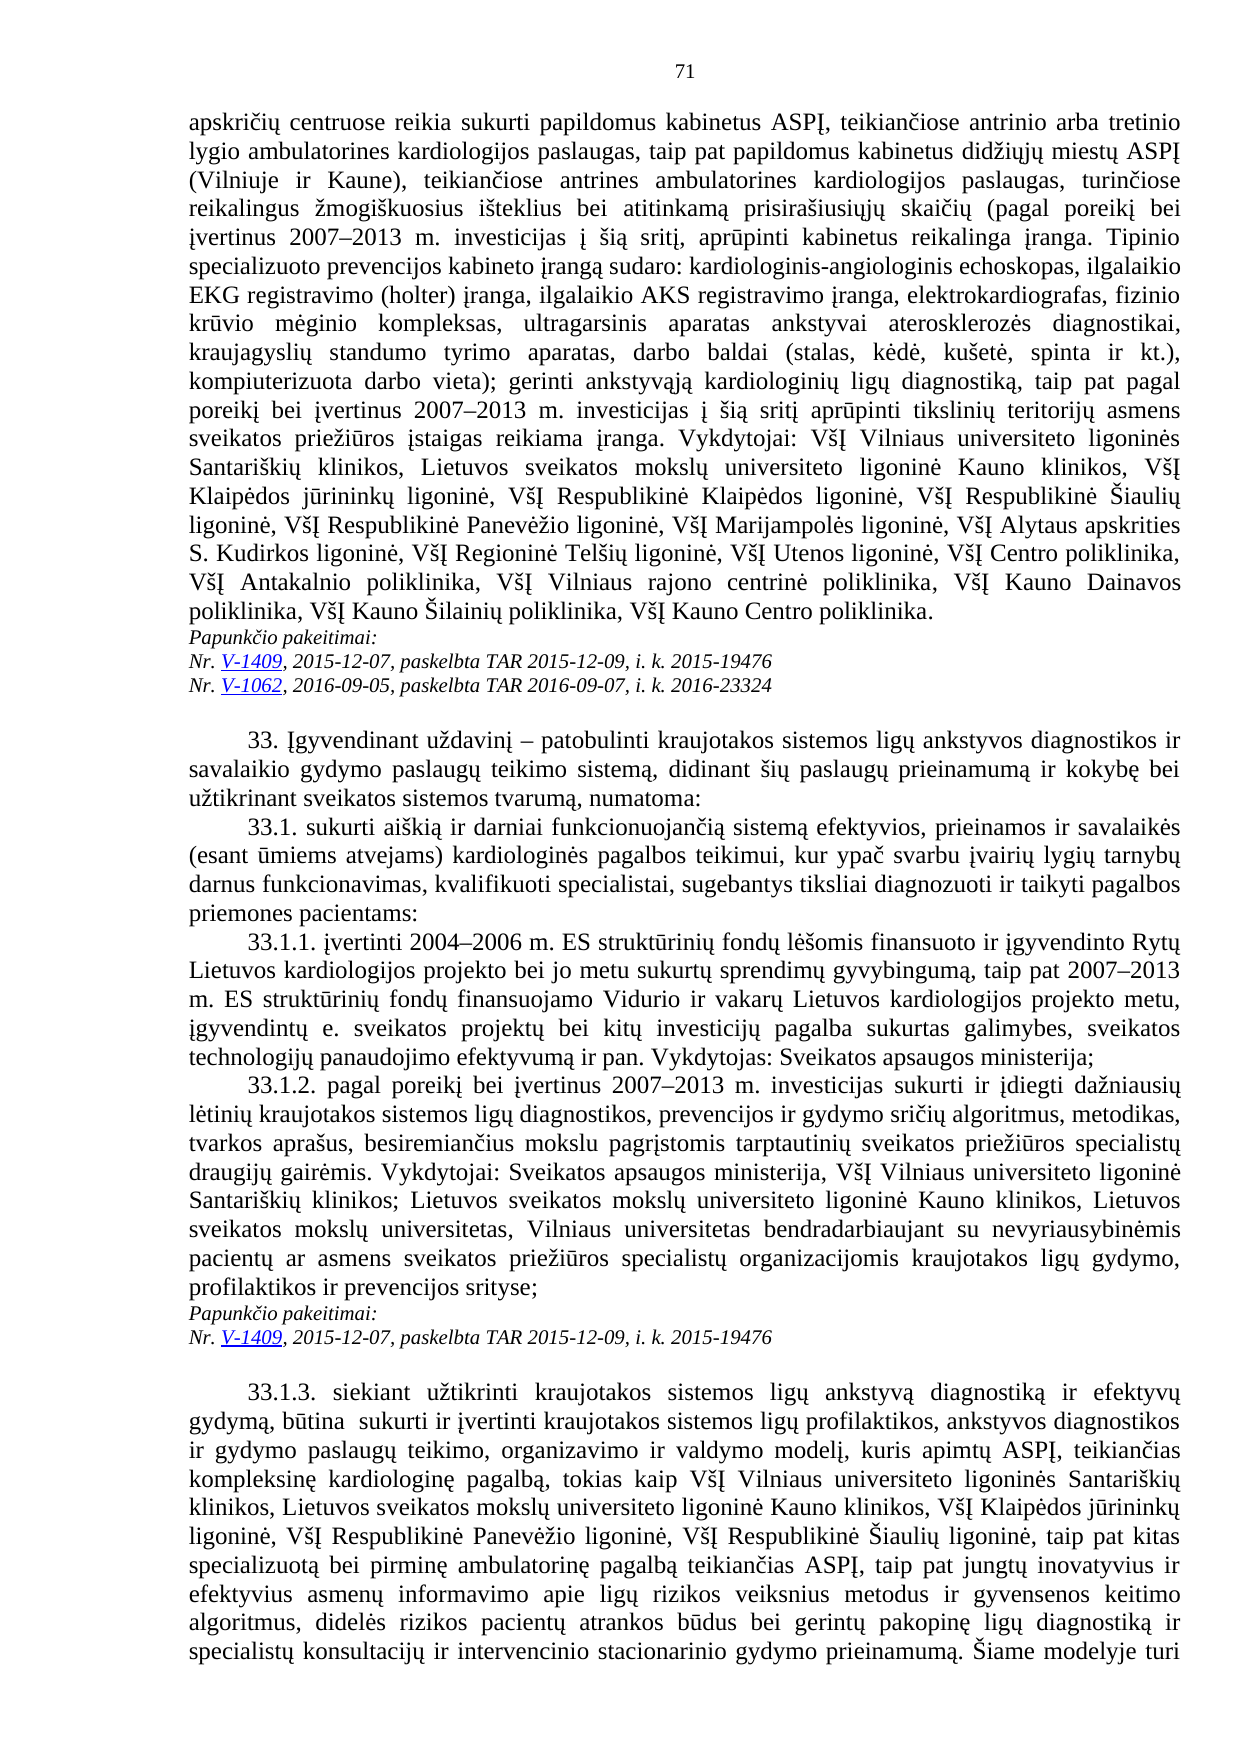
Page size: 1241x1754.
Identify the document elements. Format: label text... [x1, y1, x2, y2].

text 33.1.2. pagal poreikį bei įvertinus 2007–2013 m. investicijas sukurti ir įdiegti dažniausių lėtinių kraujotakos sistemos ligų diagnostikos, prevencijos ir gydymo sričių algoritmus, metodikas, tvarkos aprašus, besiremiančius mokslu pagrįstomis tarptautinių sveikatos priežiūros specialistų draugijų gairėmis. Vykdytojai: Sveikatos apsaugos ministerija, VšĮ Vilniaus universiteto ligoninė Santariškių klinikos; Lietuvos sveikatos mokslų universiteto ligoninė Kauno klinikos, Lietuvos sveikatos mokslų universitetas, Vilniaus universitetas bendradarbiaujant su nevyriausybinėmis pacientų ar asmens sveikatos priežiūros specialistų organizacijomis kraujotakos ligų gydymo, profilaktikos ir prevencijos srityse; [188, 1071, 1181, 1301]
text 33. Įgyvendinant uždavinį – patobulinti kraujotakos sistemos ligų ankstyvos diagnostikos ir savalaikio gydymo paslaugų teikimo sistemą, didinant šių paslaugų prieinamumą ir kokybę bei užtikrinant sveikatos sistemos tvarumą, numatoma: [188, 726, 1181, 812]
text 33.1.1. įvertinti 2004–2006 m. ES struktūrinių fondų lėšomis finansuoto ir įgyvendinto Rytų Lietuvos kardiologijos projekto bei jo metu sukurtų sprendimų gyvybingumą, taip pat 2007–2013 m. ES struktūrinių fondų finansuojamo Vidurio ir vakarų Lietuvos kardiologijos projekto metu, įgyvendintų e. sveikatos projektų bei kitų investicijų pagalba sukurtas galimybes, sveikatos technologijų panaudojimo efektyvumą ir pan. Vykdytojas: Sveikatos apsaugos ministerija; [188, 927, 1181, 1071]
text Nr. V-1062, 2016-09-05, paskelbta TAR 2016-09-07, i. k. 2016-23324 [188, 673, 1181, 697]
text Papunkčio pakeitimai: [188, 625, 1181, 649]
text Papunkčio pakeitimai: [188, 1301, 1181, 1325]
text Nr. V-1409, 2015-12-07, paskelbta TAR 2015-12-09, i. k. 2015-19476 [188, 649, 1181, 673]
text apskričių centruose reikia sukurti papildomus kabinetus ASPĮ, teikiančiose antrinio arba tretinio lygio ambulatorines kardiologijos paslaugas, taip pat papildomus kabinetus didžiųjų miestų ASPĮ (Vilniuje ir Kaune), teikiančiose antrines ambulatorines kardiologijos paslaugas, turinčiose reikalingus žmogiškuosius išteklius bei atitinkamą prisirašiusiųjų skaičių (pagal poreikį bei įvertinus 2007–2013 m. investicijas į šią sritį, aprūpinti kabinetus reikalinga įranga. Tipinio specializuoto prevencijos kabineto įrangą sudaro: kardiologinis-angiologinis echoskopas, ilgalaikio EKG registravimo (holter) įranga, ilgalaikio AKS registravimo įranga, elektrokardiografas, fizinio krūvio mėginio kompleksas, ultragarsinis aparatas ankstyvai aterosklerozės diagnostikai, kraujagyslių standumo tyrimo aparatas, darbo baldai (stalas, kėdė, kušetė, spinta ir kt.), kompiuterizuota darbo vieta); gerinti ankstyvąją kardiologinių ligų diagnostiką, taip pat pagal poreikį bei įvertinus 2007–2013 m. investicijas į šią sritį aprūpinti tikslinių teritorijų asmens sveikatos priežiūros įstaigas reikiama įranga. Vykdytojai: VšĮ Vilniaus universiteto ligoninės Santariškių klinikos, Lietuvos sveikatos mokslų universiteto ligoninė Kauno klinikos, VšĮ Klaipėdos jūrininkų ligoninė, VšĮ Respublikinė Klaipėdos ligoninė, VšĮ Respublikinė Šiaulių ligoninė, VšĮ Respublikinė Panevėžio ligoninė, VšĮ Marijampolės ligoninė, VšĮ Alytaus apskrities S. Kudirkos ligoninė, VšĮ Regioninė Telšių ligoninė, VšĮ Utenos ligoninė, VšĮ Centro poliklinika, VšĮ Antakalnio poliklinika, VšĮ Vilniaus rajono centrinė poliklinika, VšĮ Kauno Dainavos poliklinika, VšĮ Kauno Šilainių poliklinika, VšĮ Kauno Centro poliklinika. [188, 107, 1181, 625]
text Nr. V-1409, 2015-12-07, paskelbta TAR 2015-12-09, i. k. 2015-19476 [188, 1325, 1181, 1349]
text 33.1. sukurti aiškią ir darniai funkcionuojančią sistemą efektyvios, prieinamos ir savalaikės (esant ūmiems atvejams) kardiologinės pagalbos teikimui, kur ypač svarbu įvairių lygių tarnybų darnus funkcionavimas, kvalifikuoti specialistai, sugebantys tiksliai diagnozuoti ir taikyti pagalbos priemones pacientams: [188, 812, 1181, 927]
text 33.1.3. siekiant užtikrinti kraujotakos sistemos ligų ankstyvą diagnostiką ir efektyvų gydymą, būtina sukurti ir įvertinti kraujotakos sistemos ligų profilaktikos, ankstyvos diagnostikos ir gydymo paslaugų teikimo, organizavimo ir valdymo modelį, kuris apimtų ASPĮ, teikiančias kompleksinę kardiologinę pagalbą, tokias kaip VšĮ Vilniaus universiteto ligoninės Santariškių klinikos, Lietuvos sveikatos mokslų universiteto ligoninė Kauno klinikos, VšĮ Klaipėdos jūrininkų ligoninė, VšĮ Respublikinė Panevėžio ligoninė, VšĮ Respublikinė Šiaulių ligoninė, taip pat kitas specializuotą bei pirminę ambulatorinę pagalbą teikiančias ASPĮ, taip pat jungtų inovatyvius ir efektyvius asmenų informavimo apie ligų rizikos veiksnius metodus ir gyvensenos keitimo algoritmus, didelės rizikos pacientų atrankos būdus bei gerintų pakopinę ligų diagnostiką ir specialistų konsultacijų ir intervencinio stacionarinio gydymo prieinamumą. Šiame modelyje turi [188, 1377, 1181, 1665]
